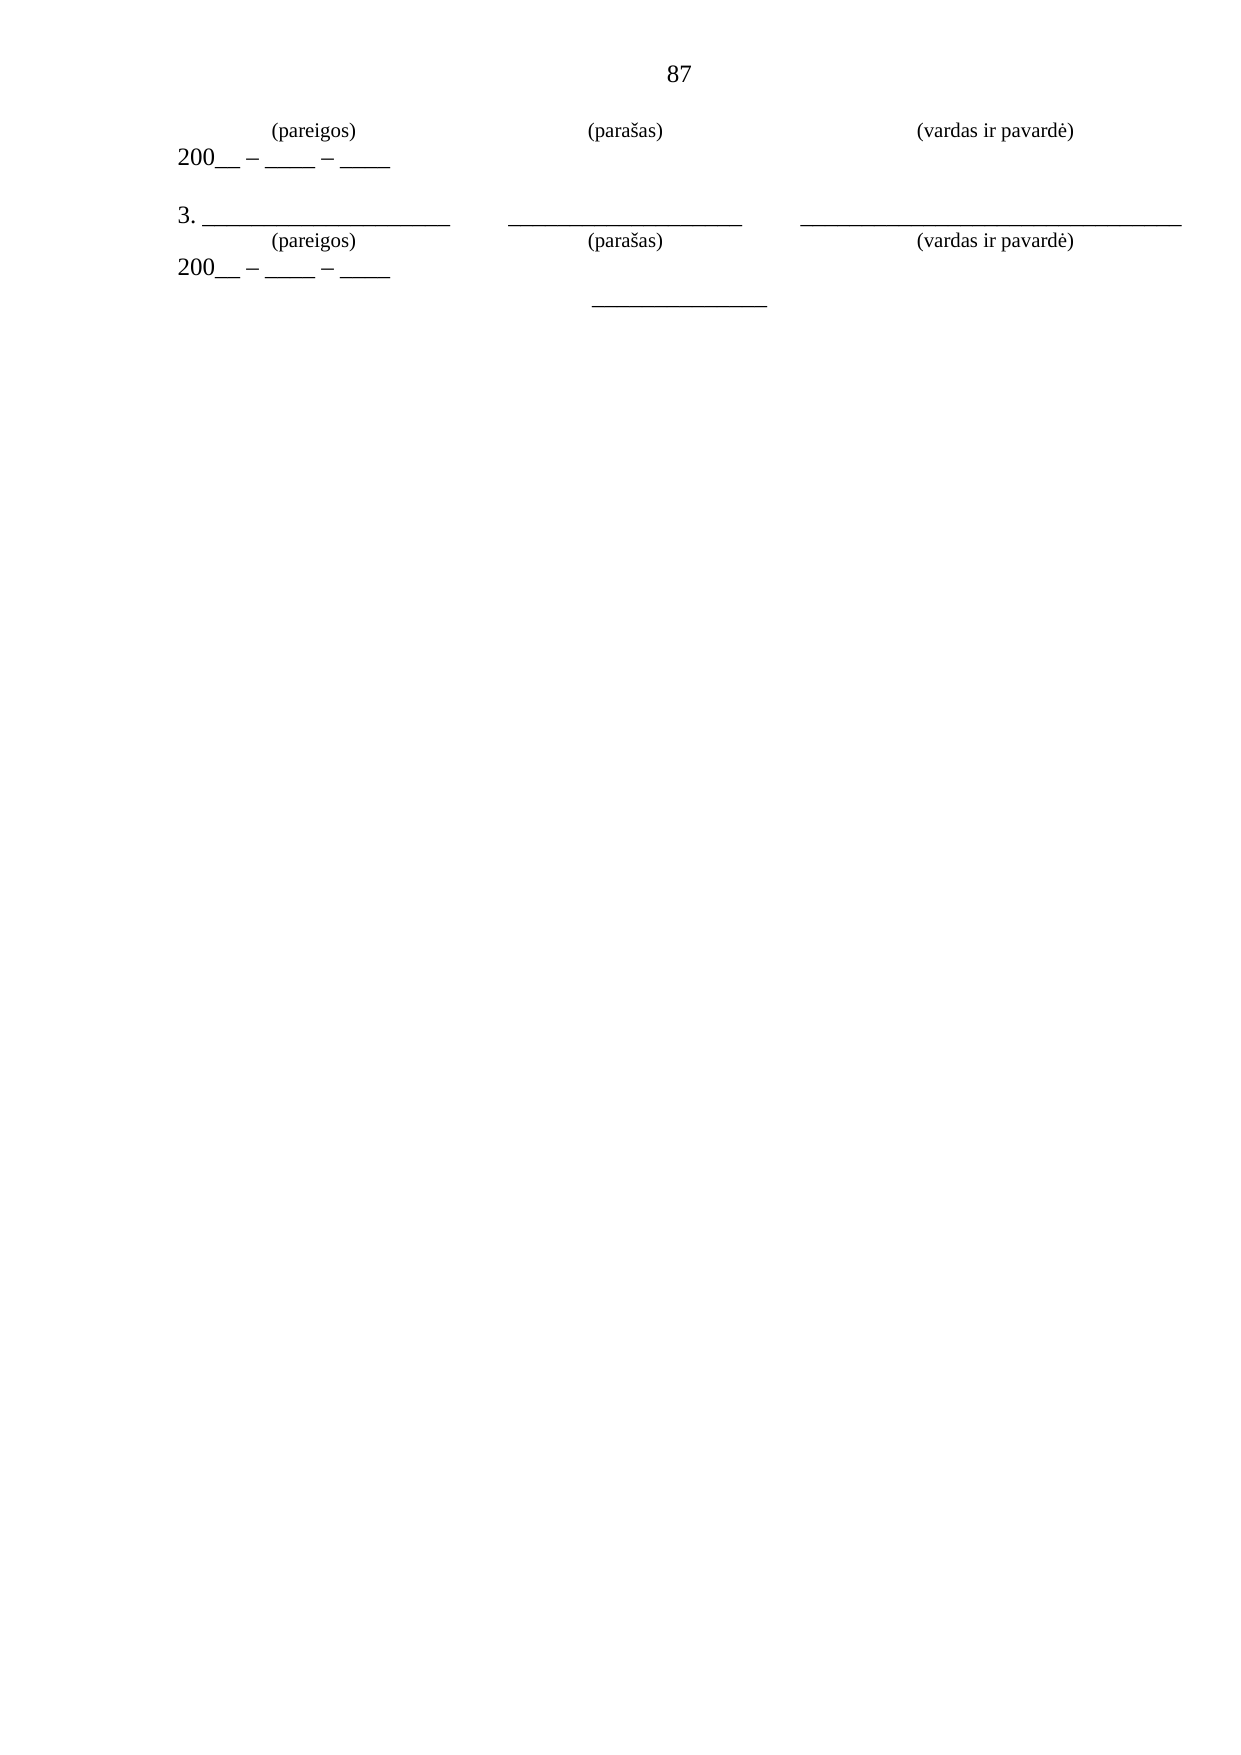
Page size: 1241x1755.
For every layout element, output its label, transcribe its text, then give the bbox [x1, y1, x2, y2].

text 3. [177, 200, 1181, 228]
text 200__ – ____ – ____ [177, 252, 1181, 281]
text 200__ – ____ – ____ [177, 142, 1181, 171]
text (pareigos) (parašas) (vardas ir pavardė) [177, 228, 1181, 252]
text ______________ [177, 281, 1181, 310]
text (pareigos) (parašas) (vardas ir pavardė) [177, 118, 1181, 142]
